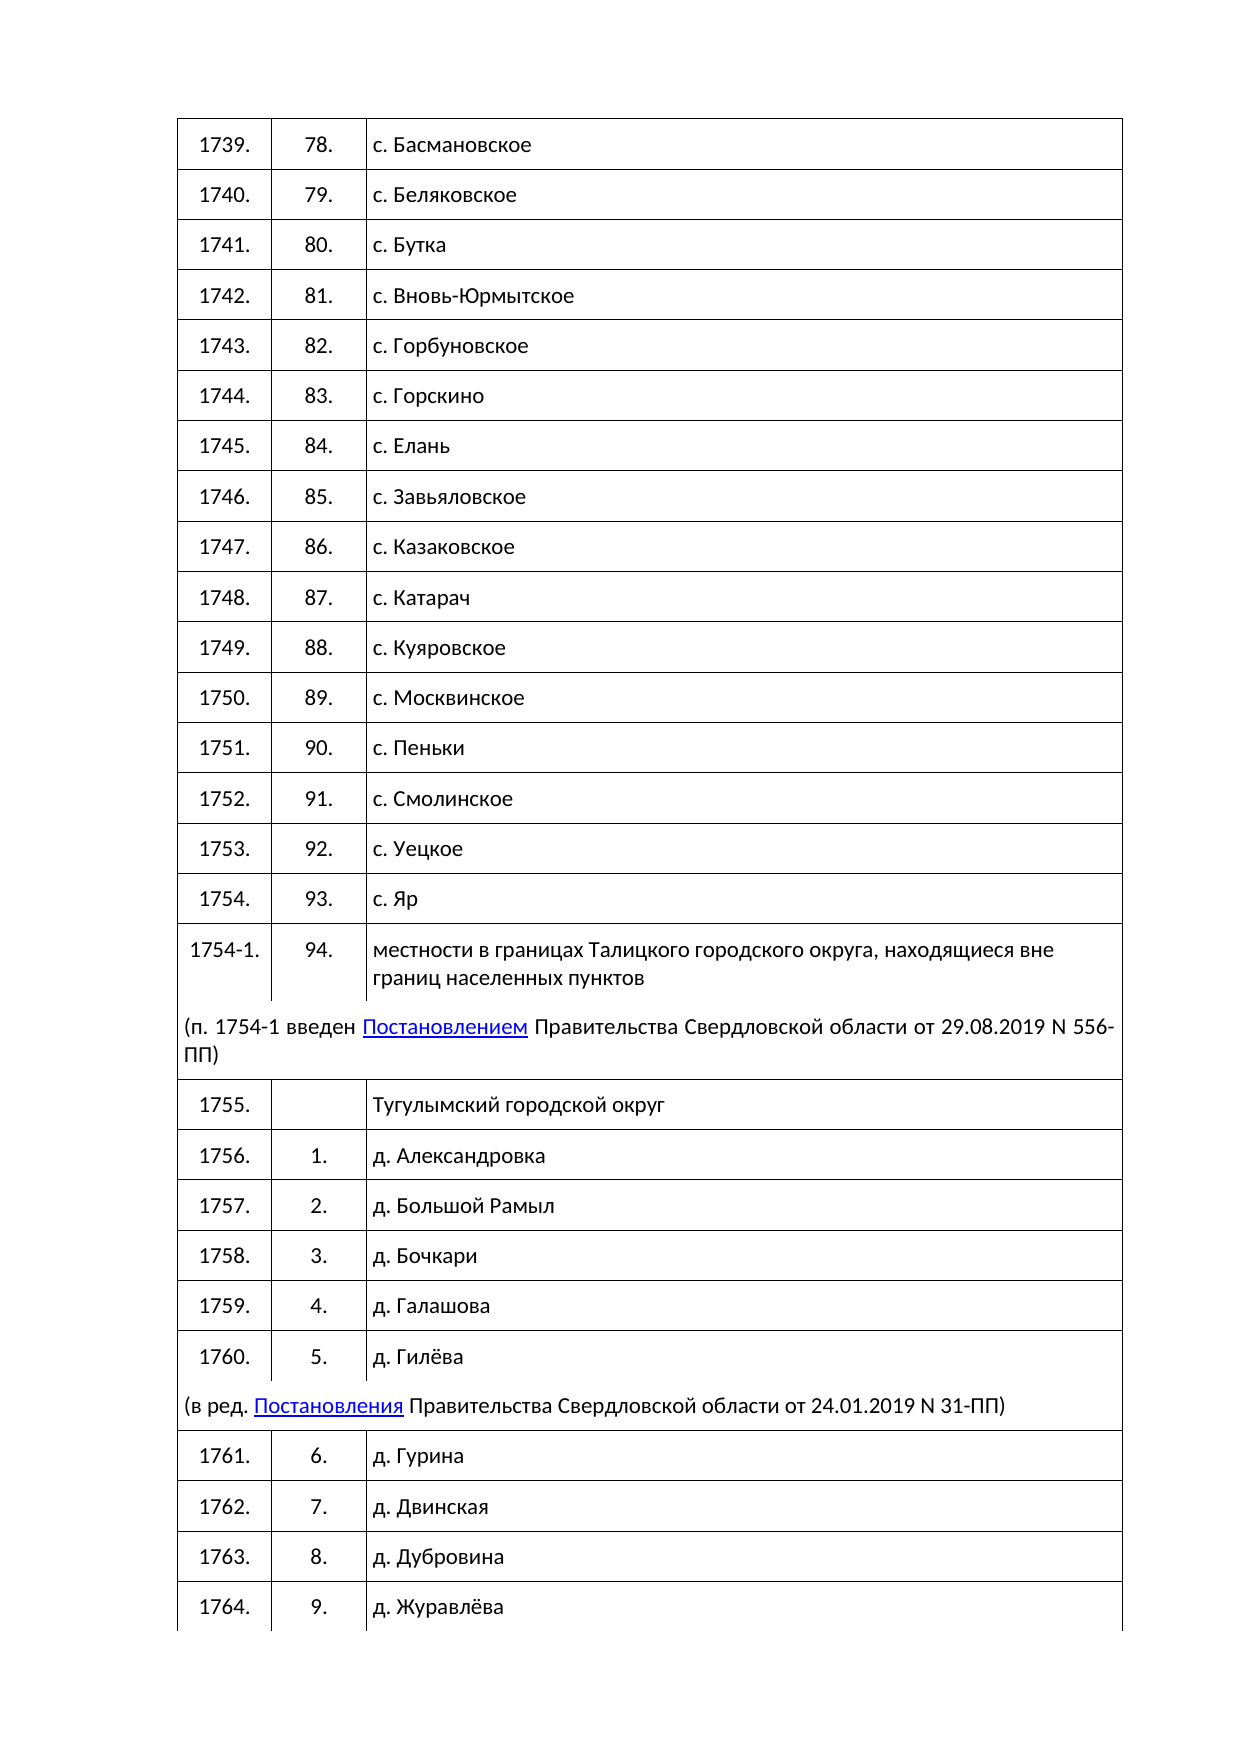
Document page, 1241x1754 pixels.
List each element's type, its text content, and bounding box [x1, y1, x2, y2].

table_cell с. Горскино [367, 371, 1122, 420]
table_cell 1758. [178, 1231, 271, 1280]
table_cell 1751. [178, 723, 271, 772]
table_cell с. Вновь-Юрмытское [367, 270, 1122, 319]
table_cell с. Москвинское [367, 673, 1122, 722]
table_cell 1740. [178, 170, 271, 219]
table_cell д. Галашова [367, 1281, 1122, 1330]
table_cell с. Елань [367, 421, 1122, 470]
table_cell с. Катарач [367, 572, 1122, 621]
table_cell (в ред. Постановления Правительства Свердловской области от 24.01.2019 N 31-ПП) [178, 1381, 1122, 1430]
table_cell с. Уецкое [367, 824, 1122, 873]
table_cell с. Казаковское [367, 522, 1122, 571]
table_cell (п. 1754-1 введен Постановлением Правительства Свердловской области от 29.08.2019 N 556-ПП) [178, 1001, 1122, 1079]
table_cell с. Басмановское [367, 119, 1122, 168]
table_cell 6. [272, 1431, 366, 1480]
table_cell 7. [272, 1481, 366, 1531]
table_cell д. Гилёва [367, 1331, 1122, 1381]
table_cell с. Бутка [367, 220, 1122, 269]
table_cell 93. [272, 874, 366, 923]
table_cell 1761. [178, 1431, 271, 1480]
table_cell 1764. [178, 1582, 271, 1631]
table_cell 1752. [178, 773, 271, 822]
table_cell с. Куяровское [367, 622, 1122, 672]
table_cell 2. [272, 1180, 366, 1230]
table_cell с. Беляковское [367, 170, 1122, 219]
table_cell 3. [272, 1231, 366, 1280]
table_cell д. Большой Рамыл [367, 1180, 1122, 1230]
table_cell 91. [272, 773, 366, 822]
table_cell с. Яр [367, 874, 1122, 923]
table_cell 89. [272, 673, 366, 722]
table_cell 90. [272, 723, 366, 772]
table_cell 1753. [178, 824, 271, 873]
table_cell 88. [272, 622, 366, 672]
table_cell с. Смолинское [367, 773, 1122, 822]
table_cell 1762. [178, 1481, 271, 1531]
table_cell 1749. [178, 622, 271, 672]
table_cell местности в границах Талицкого городского округа, находящиеся вне границ населенных пунктов [367, 924, 1122, 1001]
table_cell 1743. [178, 320, 271, 370]
table_cell 1745. [178, 421, 271, 470]
table_cell 81. [272, 270, 366, 319]
table_cell 86. [272, 522, 366, 571]
table_cell 1747. [178, 522, 271, 571]
table_cell 1. [272, 1130, 366, 1179]
table_cell 1750. [178, 673, 271, 722]
table_cell 94. [272, 924, 366, 1001]
table_cell д. Журавлёва [367, 1582, 1122, 1631]
table_cell 1739. [178, 119, 271, 168]
table_cell 1754. [178, 874, 271, 923]
table_cell 8. [272, 1532, 366, 1581]
table_cell д. Двинская [367, 1481, 1122, 1531]
table_cell с. Пеньки [367, 723, 1122, 772]
table_cell 1746. [178, 471, 271, 521]
table_cell 1741. [178, 220, 271, 269]
table_cell 5. [272, 1331, 366, 1381]
table_cell 79. [272, 170, 366, 219]
table_cell 1744. [178, 371, 271, 420]
table_cell 1754-1. [178, 924, 271, 1001]
table_cell 82. [272, 320, 366, 370]
table_cell Тугулымский городской округ [367, 1080, 1122, 1129]
table_cell 9. [272, 1582, 366, 1631]
table_cell 92. [272, 824, 366, 873]
table_cell 1757. [178, 1180, 271, 1230]
table_cell д. Гурина [367, 1431, 1122, 1480]
table_cell с. Завьяловское [367, 471, 1122, 521]
table_cell 1755. [178, 1080, 271, 1129]
table_cell 1760. [178, 1331, 271, 1381]
table_cell д. Дубровина [367, 1532, 1122, 1581]
table_cell 84. [272, 421, 366, 470]
table_cell 1756. [178, 1130, 271, 1179]
table_cell 1763. [178, 1532, 271, 1581]
table_cell [272, 1080, 366, 1129]
table_cell 78. [272, 119, 366, 168]
table_cell 80. [272, 220, 366, 269]
table_cell д. Бочкари [367, 1231, 1122, 1280]
table_cell с. Горбуновское [367, 320, 1122, 370]
table_cell 85. [272, 471, 366, 521]
table_cell 1748. [178, 572, 271, 621]
table_cell 1742. [178, 270, 271, 319]
table_cell 87. [272, 572, 366, 621]
table_cell 4. [272, 1281, 366, 1330]
table_cell 1759. [178, 1281, 271, 1330]
table_cell д. Александровка [367, 1130, 1122, 1179]
table_cell 83. [272, 371, 366, 420]
